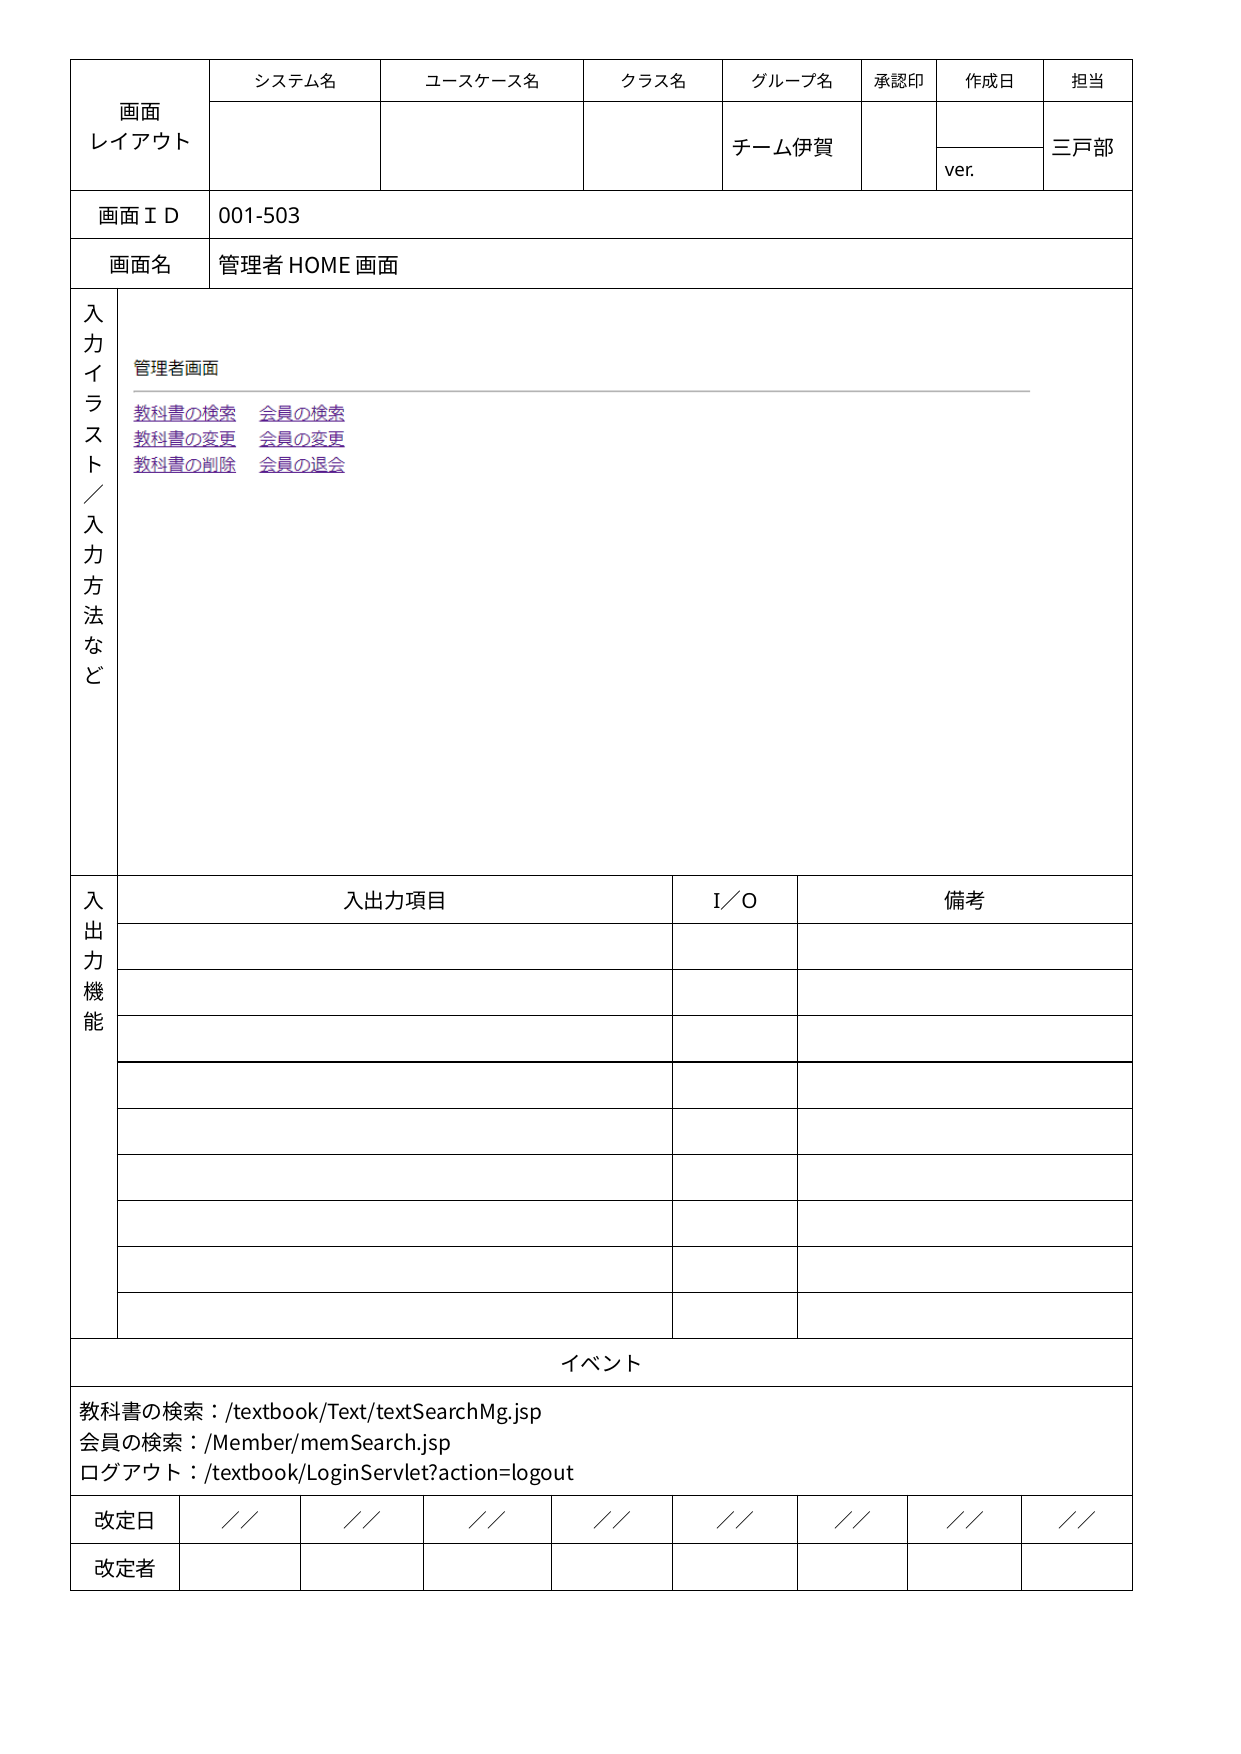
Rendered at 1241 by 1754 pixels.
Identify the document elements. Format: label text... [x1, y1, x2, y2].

table_header 承認印 [862, 60, 936, 101]
table_cell ／／ [908, 1496, 1021, 1542]
table_cell [118, 1155, 672, 1200]
table_cell [673, 970, 797, 1015]
table_cell [673, 1016, 797, 1061]
table_cell [118, 1109, 672, 1154]
table_cell [673, 924, 797, 969]
table_cell 入出力項目 [118, 876, 672, 923]
table_cell [862, 102, 936, 190]
table_header グループ名 [723, 60, 861, 101]
table_cell [798, 1109, 1132, 1154]
table_cell 教科書の検索：/textbook/Text/textSearchMg.jsp 会員の検索：/Member/memSearch.jsp ログアウト：/textbook/LoginServlet?action=logout [71, 1387, 1132, 1494]
table_cell [1022, 1544, 1132, 1590]
table_cell ／／ [552, 1496, 672, 1542]
table_cell [118, 970, 672, 1015]
table_cell [798, 1155, 1132, 1200]
table_cell [798, 1293, 1132, 1338]
table_header ユースケース名 [381, 60, 583, 101]
table_header 画面 レイアウト [71, 60, 209, 190]
table_cell ／／ [180, 1496, 300, 1542]
table_cell イベント [71, 1339, 1132, 1386]
table_cell 改定日 [71, 1496, 179, 1542]
table_header 担当 [1044, 60, 1132, 101]
table_cell [424, 1544, 551, 1590]
table_cell [210, 102, 380, 190]
table_cell 画面ＩＤ [71, 191, 209, 238]
table_cell [673, 1293, 797, 1338]
table_cell [584, 102, 722, 190]
table_cell [180, 1544, 300, 1590]
table_cell [118, 1201, 672, 1246]
table_cell [118, 1247, 672, 1292]
table_cell [673, 1155, 797, 1200]
table_cell [673, 1109, 797, 1154]
table_cell [118, 1063, 672, 1107]
table_cell 画面名 [71, 239, 209, 288]
table_cell I／O [673, 876, 797, 923]
table_cell [673, 1201, 797, 1246]
table_cell 改定者 [71, 1544, 179, 1590]
table_cell [798, 1544, 907, 1590]
table_header システム名 [210, 60, 380, 101]
table_cell [908, 1544, 1021, 1590]
table_cell [937, 102, 1043, 147]
table_cell [118, 924, 672, 969]
table_cell [673, 1544, 797, 1590]
table_cell [798, 970, 1132, 1015]
table_cell ／／ [301, 1496, 423, 1542]
table_cell [798, 1247, 1132, 1292]
table_cell チーム伊賀 [723, 102, 861, 190]
table_cell 001-503 [210, 191, 1132, 238]
table_cell ／／ [798, 1496, 907, 1542]
table_cell [301, 1544, 423, 1590]
table_cell [798, 1201, 1132, 1246]
table_cell [798, 1063, 1132, 1107]
table_header クラス名 [584, 60, 722, 101]
table_cell [798, 924, 1132, 969]
table_header 作成日 [937, 60, 1043, 101]
table_cell [118, 289, 1132, 875]
table_cell [798, 1016, 1132, 1061]
table_cell [381, 102, 583, 190]
table_cell [118, 1016, 672, 1061]
table_cell 入出力機能 [71, 876, 117, 1338]
table_cell 管理者HOME画面 [210, 239, 1132, 288]
table_cell ／／ [1022, 1496, 1132, 1542]
table_cell [552, 1544, 672, 1590]
table_cell 入力イラスト／入力方法など [71, 289, 117, 875]
table_cell [673, 1063, 797, 1107]
table_cell 備考 [798, 876, 1132, 923]
table_cell ver. [937, 148, 1043, 190]
table_cell ／／ [673, 1496, 797, 1542]
table_cell [673, 1247, 797, 1292]
table_cell [118, 1293, 672, 1338]
table_cell ／／ [424, 1496, 551, 1542]
table_cell 三戸部 [1044, 102, 1132, 190]
